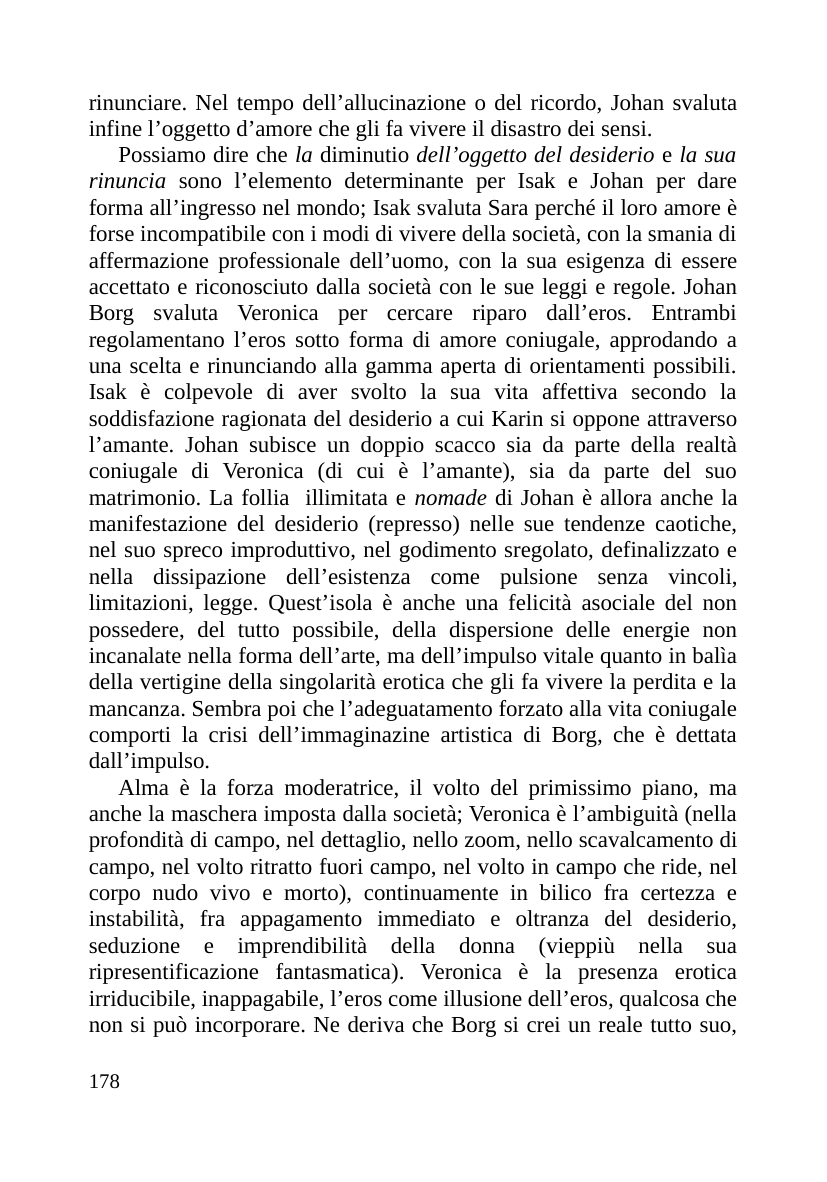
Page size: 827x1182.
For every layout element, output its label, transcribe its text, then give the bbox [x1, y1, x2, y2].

text Possiamo dire che la diminutio dell’oggetto del desiderio e la sua rinuncia sono l’elemento determinante per Isak e Johan per dare forma all’ingresso nel mondo; Isak svaluta Sara perché il loro amore è forse incompatibile con i modi di vivere della società, con la smania di affermazione professionale dell’uomo, con la sua esigenza di essere accettato e riconosciuto dalla società con le sue leggi e regole. Johan Borg svaluta Veronica per cercare riparo dall’eros. Entrambi regolamentano l’eros sotto forma di amore coniugale, approdando a una scelta e rinunciando alla gamma aperta di orientamenti possibili. Isak è colpevole di aver svolto la sua vita affettiva secondo la soddisfazione ragionata del desiderio a cui Karin si oppone attraverso l’amante. Johan subisce un doppio scacco sia da parte della realtà coniugale di Veronica (di cui è l’amante), sia da parte del suo matrimonio. La follia illimitata e nomade di Johan è allora anche la manifestazione del desiderio (represso) nelle sue tendenze caotiche, nel suo spreco improduttivo, nel godimento sregolato, definalizzato e nella dissipazione dell’esistenza come pulsione senza vincoli, limitazioni, legge. Quest’isola è anche una felicità asociale del non possedere, del tutto possibile, della dispersione delle energie non incanalate nella forma dell’arte, ma dell’impulso vitale quanto in balìa della vertigine della singolarità erotica che gli fa vivere la perdita e la mancanza. Sembra poi che l’adeguatamento forzato alla vita coniugale comporti la crisi dell’immaginazine artistica di Borg, che è dettata dall’impulso. [88, 141, 738, 774]
text Alma è la forza moderatrice, il volto del primissimo piano, ma anche la maschera imposta dalla società; Veronica è l’ambiguità (nella profondità di campo, nel dettaglio, nello zoom, nello scavalcamento di campo, nel volto ritratto fuori campo, nel volto in campo che ride, nel corpo nudo vivo e morto), continuamente in bilico fra certezza e instabilità, fra appagamento immediato e oltranza del desiderio, seduzione e imprendibilità della donna (vieppiù nella sua ripresentificazione fantasmatica). Veronica è la presenza erotica irriducibile, inappagabile, l’eros come illusione dell’eros, qualcosa che non si può incorporare. Ne deriva che Borg si crei un reale tutto suo, [88, 774, 738, 1037]
text rinunciare. Nel tempo dell’allucinazione o del ricordo, Johan svaluta infine l’oggetto d’amore che gli fa vivere il disastro dei sensi. [88, 88, 738, 141]
